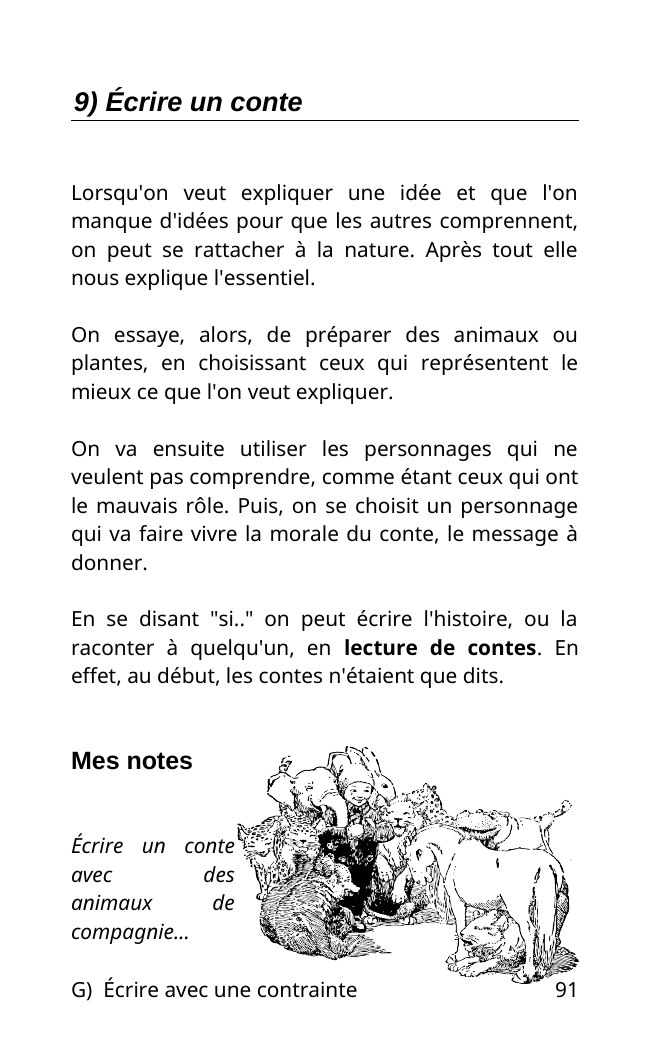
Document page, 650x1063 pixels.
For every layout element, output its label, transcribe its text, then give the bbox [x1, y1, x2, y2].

subtitle Mes notes [71, 747, 237, 774]
picture [237, 746, 579, 984]
subtitle Écrire un conte [71, 84, 579, 120]
text On essaye, alors, de préparer des animaux ou plantes, en choisissant ceux qui représentent le mieux ce que l'on veut expliquer. [71, 320, 579, 405]
text On va ensuite utiliser les personnages qui ne veulent pas comprendre, comme étant ceux qui ont le mauvais rôle. Puis, on se choisit un personnage qui va faire vivre la morale du conte, le message à donner. [71, 434, 579, 576]
text Écrire un conte avec des animaux de compagnie... [71, 831, 237, 945]
text Lorsqu'on veut expliquer une idée et que l'on manque d'idées pour que les autres comprennent, on peut se rattacher à la nature. Après tout elle nous explique l'essentiel. [71, 178, 579, 292]
text En se disant "si.." on peut écrire l'histoire, ou la raconter à quelqu'un, en lecture de contes. En effet, au début, les contes n'étaient que dits. [71, 604, 579, 690]
